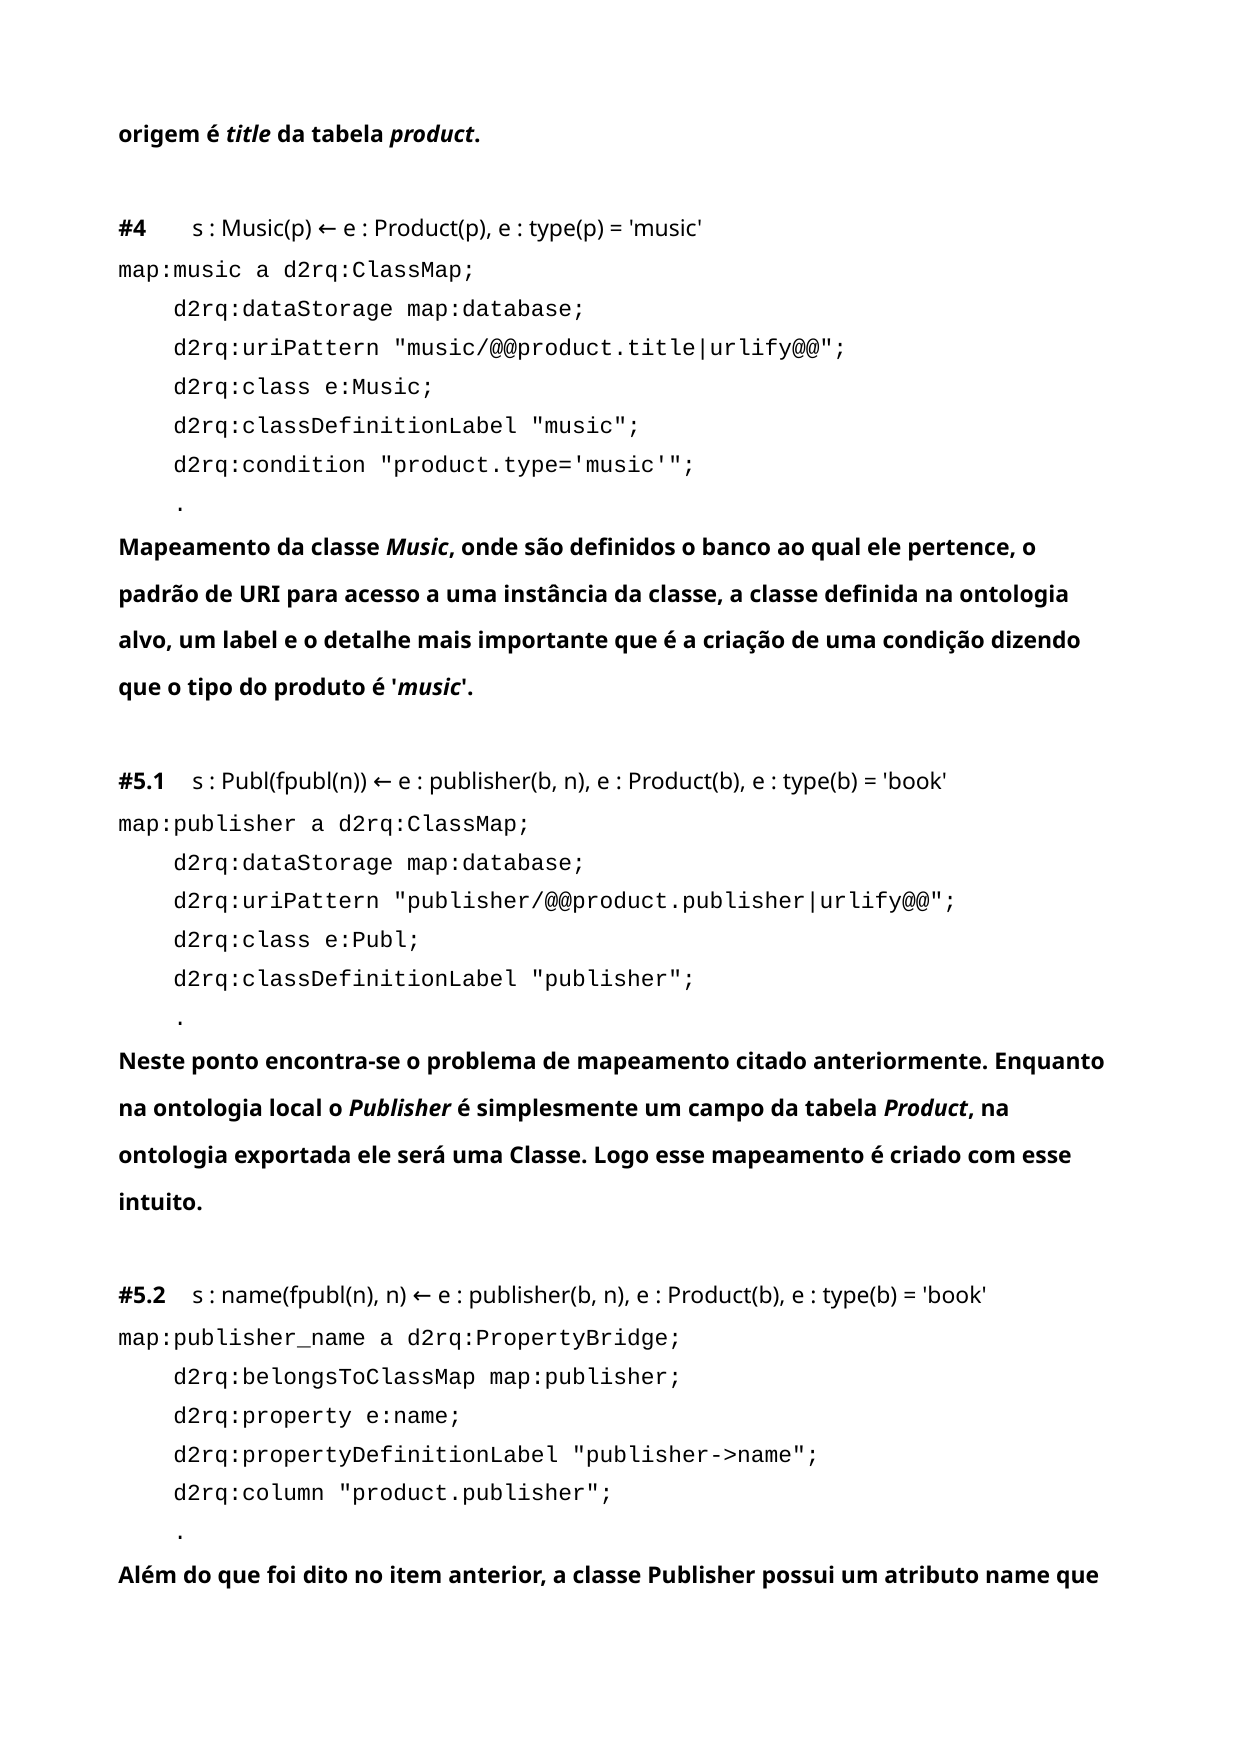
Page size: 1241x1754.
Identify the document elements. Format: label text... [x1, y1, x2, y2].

text origem é title da tabela product. [118, 118, 1122, 149]
text map:publisher a d2rq:ClassMap; [118, 812, 1122, 838]
text #5.1 s : Publ(fpubl(n)) ← e : publisher(b, n), e : Product(b), e : type(b) = 'book' [118, 765, 1122, 796]
text d2rq:propertyDefinitionLabel "publisher->name"; [118, 1443, 1122, 1469]
text d2rq:uriPattern "music/@@product.title|urlify@@"; [118, 336, 1122, 362]
text d2rq:column "product.publisher"; [118, 1482, 1122, 1508]
text map:publisher_name a d2rq:PropertyBridge; [118, 1326, 1122, 1352]
text d2rq:classDefinitionLabel "music"; [118, 414, 1122, 440]
text #5.2 s : name(fpubl(n), n) ← e : publisher(b, n), e : Product(b), e : type(b) = 'book' [118, 1279, 1122, 1311]
text d2rq:class e:Publ; [118, 928, 1122, 954]
text d2rq:uriPattern "publisher/@@product.publisher|urlify@@"; [118, 890, 1122, 916]
text map:music a d2rq:ClassMap; [118, 259, 1122, 285]
text d2rq:property e:name; [118, 1404, 1122, 1430]
text d2rq:classDefinitionLabel "publisher"; [118, 967, 1122, 993]
text d2rq:belongsToClassMap map:publisher; [118, 1365, 1122, 1391]
text Mapeamento da classe Music, onde são definidos o banco ao qual ele pertence, o padrão de URI para acesso a uma instância da classe, a classe definida na ontologia alvo, um label e o detalhe mais importante que é a criação de uma condição dizendo que o tipo do produto é 'music'. [118, 531, 1122, 703]
text Neste ponto encontra-se o problema de mapeamento citado anteriormente. Enquanto na ontologia local o Publisher é simplesmente um campo da tabela Product, na ontologia exportada ele será uma Classe. Logo esse mapeamento é criado com esse intuito. [118, 1045, 1122, 1217]
text . [118, 1521, 1122, 1547]
text #4 s : Music(p) ← e : Product(p), e : type(p) = 'music' [118, 212, 1122, 243]
text d2rq:condition "product.type='music'"; [118, 453, 1122, 479]
text . [118, 492, 1122, 518]
text d2rq:dataStorage map:database; [118, 851, 1122, 877]
text . [118, 1006, 1122, 1032]
text Além do que foi dito no item anterior, a classe Publisher possui um atributo name que [118, 1559, 1122, 1591]
text d2rq:dataStorage map:database; [118, 298, 1122, 323]
text d2rq:class e:Music; [118, 375, 1122, 401]
